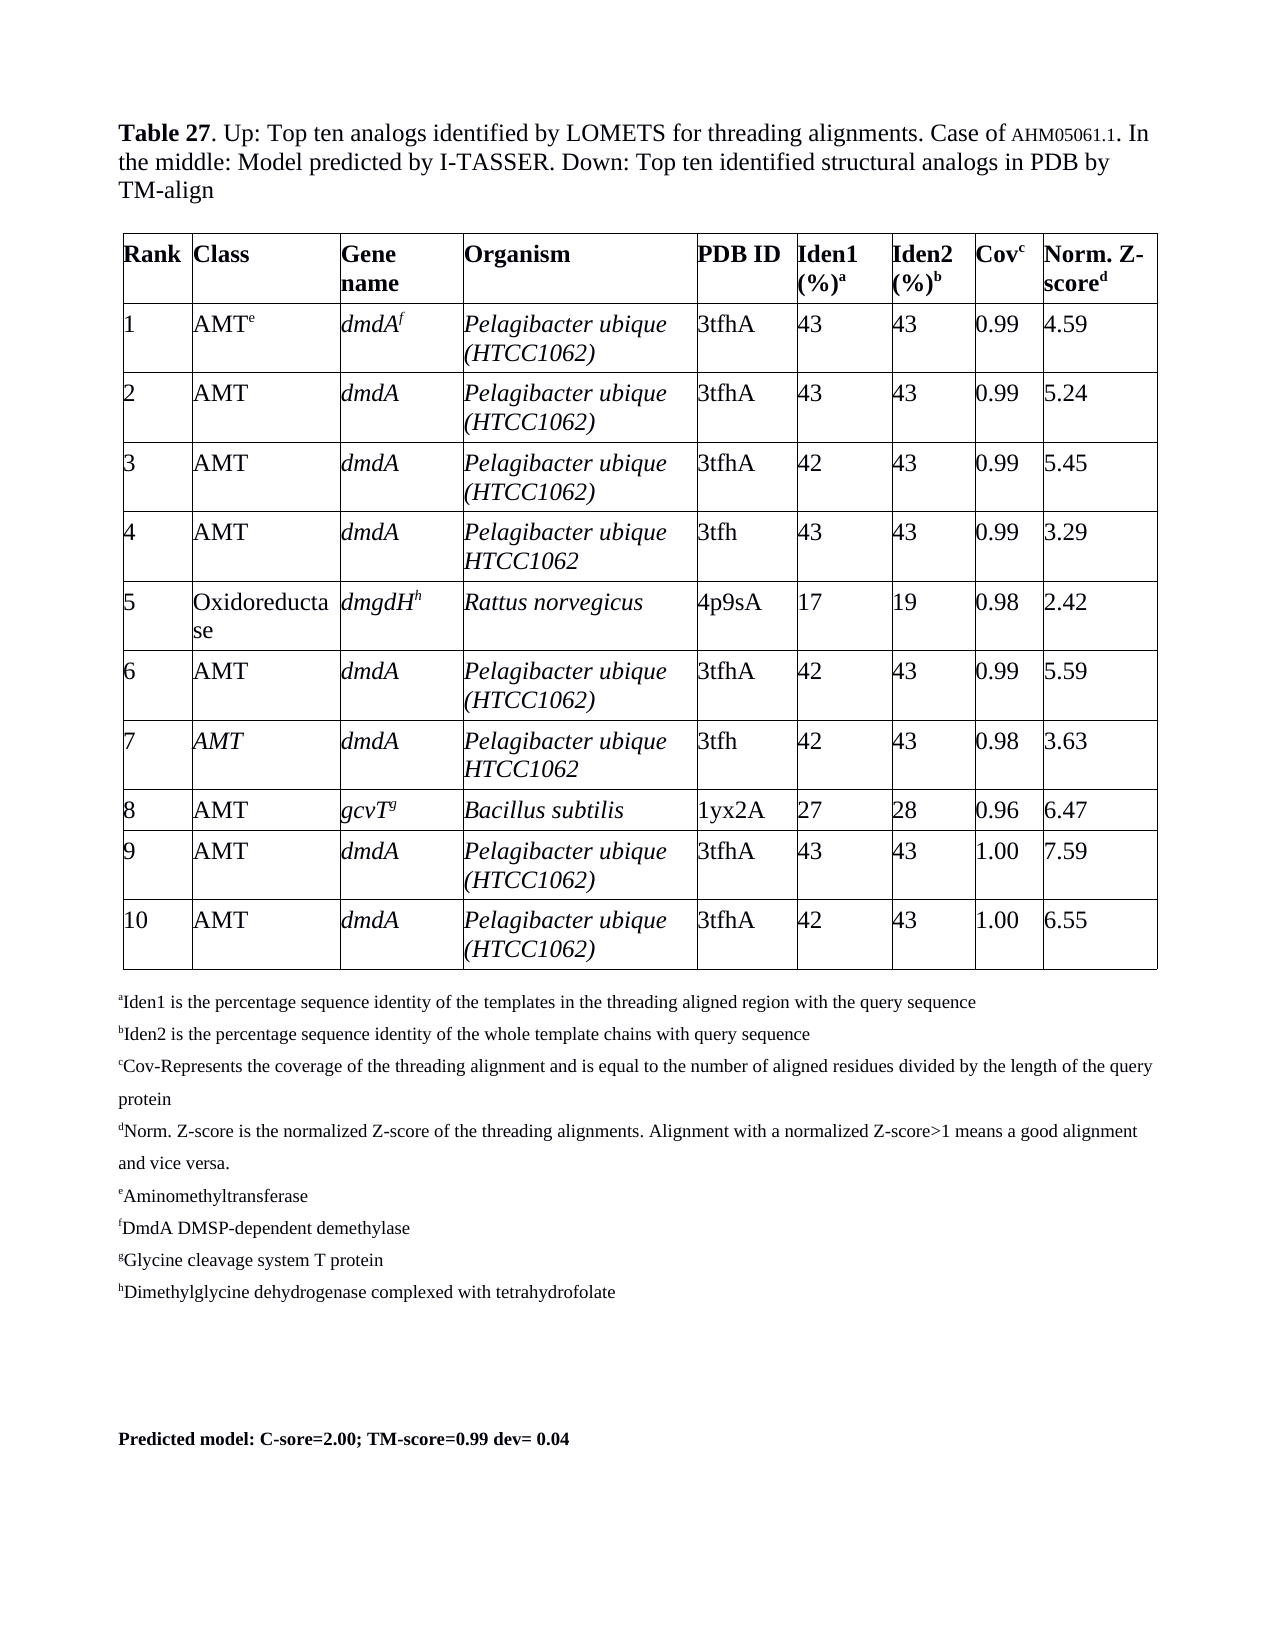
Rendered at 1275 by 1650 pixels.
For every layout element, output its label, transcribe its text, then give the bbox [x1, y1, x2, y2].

table_cell Oxidoreductase [193, 582, 340, 650]
table_cell 10 [124, 900, 192, 969]
table_cell AMT [193, 831, 340, 899]
table_cell dmdA [341, 443, 463, 511]
table_cell 3tfhA [698, 651, 797, 719]
table_cell 42 [798, 900, 892, 969]
table_cell 43 [893, 831, 975, 899]
text cCov-Represents the coverage of the threading alignment and is equal to the number of aligned residues divided by the length of the query protein [118, 1055, 1157, 1109]
table_cell AMT [193, 900, 340, 969]
table_cell 0.99 [976, 304, 1043, 372]
table_cell 3tfh [698, 721, 797, 789]
text Predicted model: C-sore=2.00; TM-score=0.99 dev= 0.04 [118, 1428, 1157, 1450]
table_header PDB ID [698, 234, 797, 303]
table_cell AMT [193, 790, 340, 830]
table_cell 4 [124, 512, 192, 581]
table_cell 17 [798, 582, 892, 650]
table_cell AMT [193, 512, 340, 581]
text aIden1 is the percentage sequence identity of the templates in the threading aligned region with the query sequence [118, 991, 1157, 1012]
table_cell 3tfhA [698, 900, 797, 969]
table_cell 2 [124, 373, 192, 442]
table_cell 1 [124, 304, 192, 372]
table_cell 5.59 [1044, 651, 1157, 719]
table_cell Rattus norvegicus [464, 582, 697, 650]
table_cell dmdA [341, 721, 463, 789]
text bIden2 is the percentage sequence identity of the whole template chains with query sequence [118, 1023, 1157, 1044]
table_cell 43 [798, 512, 892, 581]
table_cell dmdA [341, 373, 463, 442]
table_cell 43 [893, 651, 975, 719]
table_cell 1.00 [976, 900, 1043, 969]
table_header Organism [464, 234, 697, 303]
text Table 27. Up: Top ten analogs identified by LOMETS for threading alignments. Case of AHM05061.1. In the middle: Model predicted by I-TASSER. Down: Top ten identified structural analogs in PDB by TM-align [118, 118, 1157, 204]
table_header Iden2 (%)b [893, 234, 975, 303]
table_cell 7 [124, 721, 192, 789]
table_cell 0.99 [976, 373, 1043, 442]
table_cell Pelagibacter ubique (HTCC1062) [464, 831, 697, 899]
table_cell 0.99 [976, 651, 1043, 719]
table_cell AMT [193, 373, 340, 442]
table_cell 3tfhA [698, 443, 797, 511]
table_cell 43 [893, 373, 975, 442]
table_cell AMT [193, 651, 340, 719]
table_cell 42 [798, 721, 892, 789]
table_cell AMT [193, 721, 340, 789]
table_cell AMTe [193, 304, 340, 372]
table_cell 43 [893, 512, 975, 581]
table_header Class [193, 234, 340, 303]
table_cell dmdA [341, 831, 463, 899]
table_cell 4.59 [1044, 304, 1157, 372]
table_cell 6.47 [1044, 790, 1157, 830]
text gGlycine cleavage system T protein [118, 1249, 1157, 1271]
table_cell gcvTg [341, 790, 463, 830]
table_cell 43 [893, 721, 975, 789]
table_cell 0.98 [976, 721, 1043, 789]
table_cell Pelagibacter ubique (HTCC1062) [464, 900, 697, 969]
table_cell Pelagibacter ubique (HTCC1062) [464, 651, 697, 719]
table_cell Pelagibacter ubique (HTCC1062) [464, 443, 697, 511]
table_cell 43 [798, 831, 892, 899]
table_cell Pelagibacter ubique (HTCC1062) [464, 304, 697, 372]
table_cell 4p9sA [698, 582, 797, 650]
table_cell 3.29 [1044, 512, 1157, 581]
table_cell 3.63 [1044, 721, 1157, 789]
table_cell 0.98 [976, 582, 1043, 650]
table_cell 43 [893, 443, 975, 511]
table_header Norm. Z-scored [1044, 234, 1157, 303]
table_cell 42 [798, 651, 892, 719]
table_cell dmdA [341, 651, 463, 719]
table_cell Pelagibacter ubique HTCC1062 [464, 512, 697, 581]
table_header Gene name [341, 234, 463, 303]
table_cell 27 [798, 790, 892, 830]
table_cell 19 [893, 582, 975, 650]
table_cell AMT [193, 443, 340, 511]
table_cell 5 [124, 582, 192, 650]
table_cell 3tfhA [698, 304, 797, 372]
table_cell 0.96 [976, 790, 1043, 830]
table_cell 3tfh [698, 512, 797, 581]
table_header Covc [976, 234, 1043, 303]
table_cell Pelagibacter ubique HTCC1062 [464, 721, 697, 789]
table_cell 42 [798, 443, 892, 511]
table_cell 6.55 [1044, 900, 1157, 969]
table_cell 8 [124, 790, 192, 830]
table_cell Bacillus subtilis [464, 790, 697, 830]
table_cell 0.99 [976, 443, 1043, 511]
table_cell 3tfhA [698, 831, 797, 899]
table_cell 2.42 [1044, 582, 1157, 650]
table_cell 5.45 [1044, 443, 1157, 511]
text dNorm. Z-score is the normalized Z-score of the threading alignments. Alignment with a normalized Z-score>1 means a good alignment and vice versa. [118, 1120, 1157, 1174]
table_cell 43 [893, 900, 975, 969]
table_cell Pelagibacter ubique (HTCC1062) [464, 373, 697, 442]
text fDmdA DMSP-dependent demethylase [118, 1217, 1157, 1238]
table_cell dmgdHh [341, 582, 463, 650]
table_cell 28 [893, 790, 975, 830]
table_cell 43 [798, 304, 892, 372]
table_cell 0.99 [976, 512, 1043, 581]
table_cell 43 [893, 304, 975, 372]
text hDimethylglycine dehydrogenase complexed with tetrahydrofolate [118, 1281, 1157, 1303]
table_header Rank [124, 234, 192, 303]
table_cell dmdA [341, 512, 463, 581]
table_header Iden1 (%)a [798, 234, 892, 303]
table_cell 43 [798, 373, 892, 442]
table_cell 9 [124, 831, 192, 899]
table_cell dmdA [341, 900, 463, 969]
table_cell 6 [124, 651, 192, 719]
table_cell dmdAf [341, 304, 463, 372]
table_cell 3tfhA [698, 373, 797, 442]
table_cell 5.24 [1044, 373, 1157, 442]
table_cell 1yx2A [698, 790, 797, 830]
table_cell 3 [124, 443, 192, 511]
text eAminomethyltransferase [118, 1184, 1157, 1206]
table_cell 7.59 [1044, 831, 1157, 899]
table_cell 1.00 [976, 831, 1043, 899]
